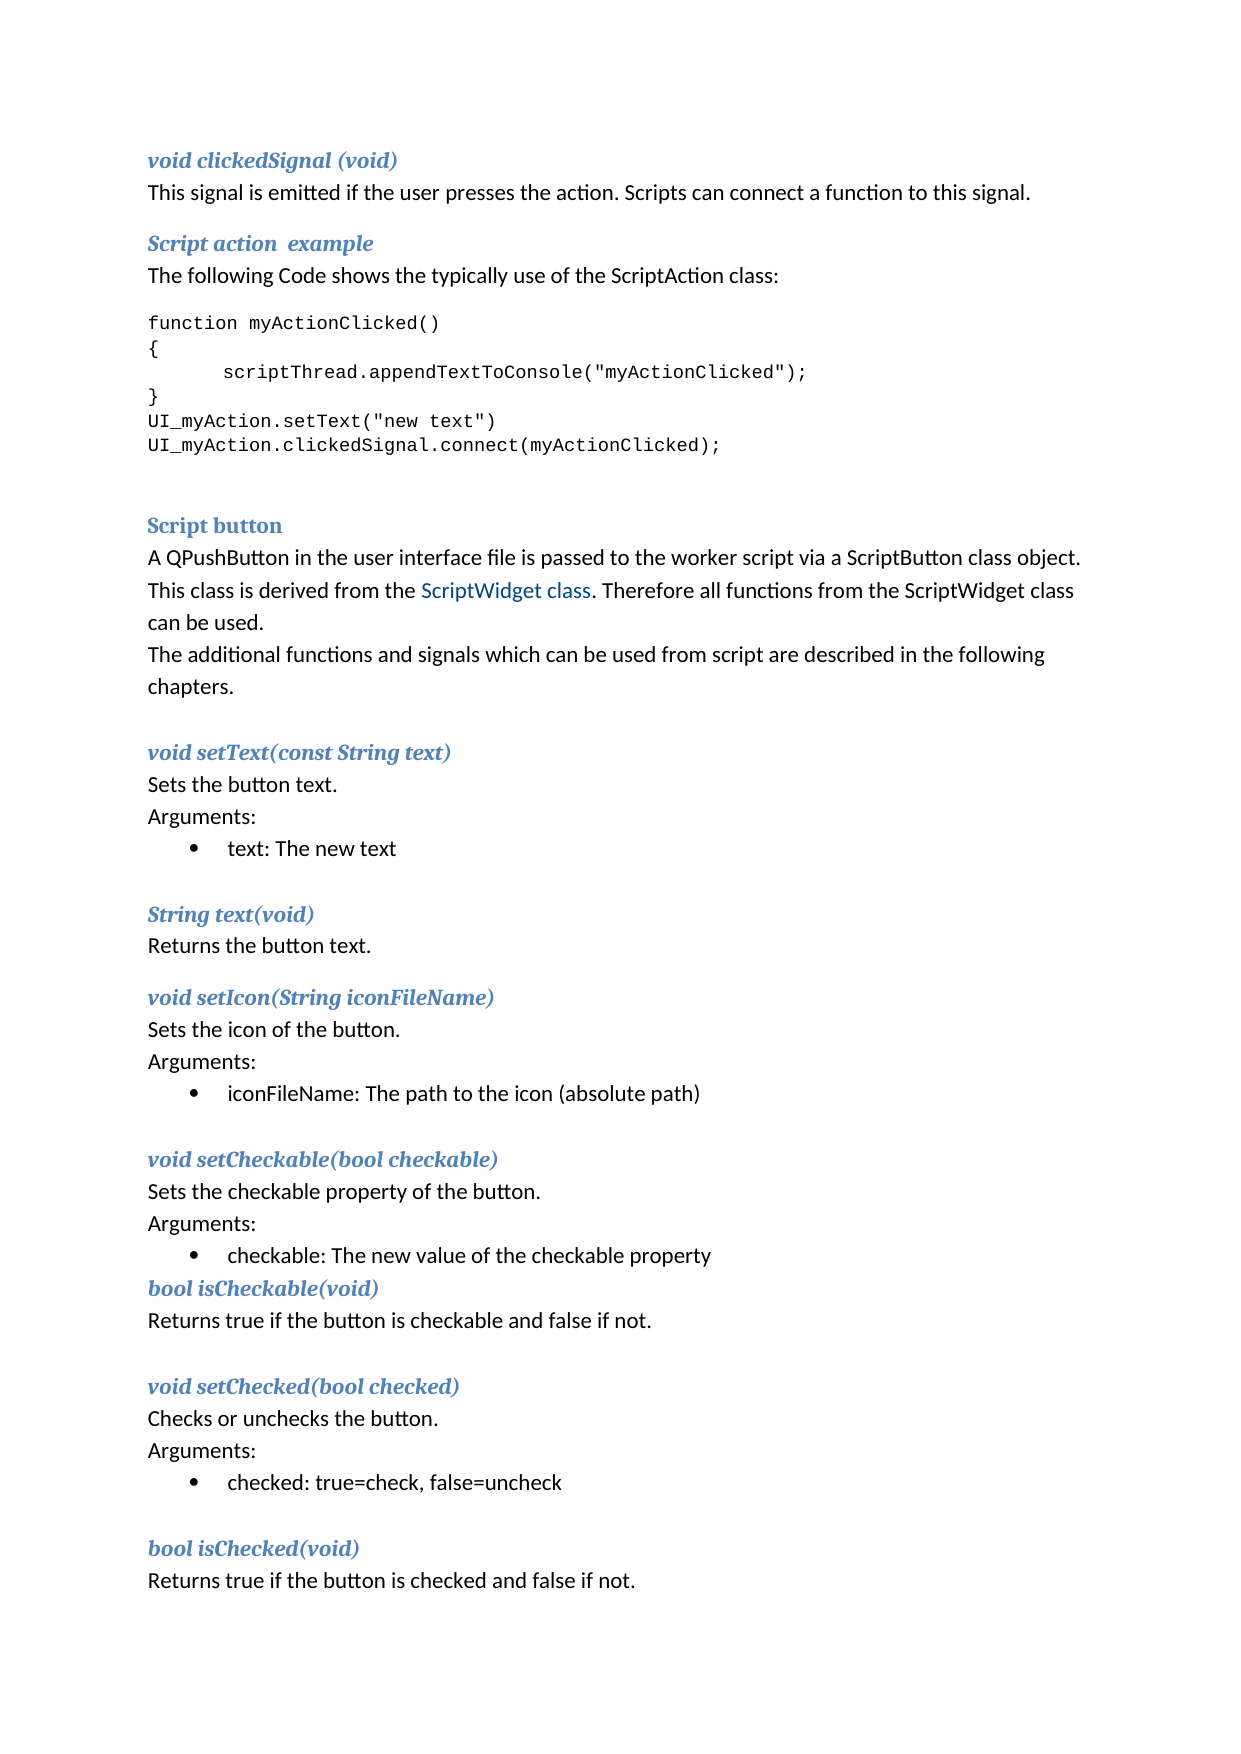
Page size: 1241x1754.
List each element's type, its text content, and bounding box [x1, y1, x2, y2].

subtitle void setCheckable(bool checkable) [148, 1147, 1093, 1173]
text Returns true if the button is checkable and false if not. [148, 1306, 1093, 1334]
text Arguments: [148, 1047, 1093, 1075]
list checked: true=check, false=uncheck [190, 1468, 1093, 1496]
text Sets the button text. [148, 770, 1093, 798]
subtitle void setIcon(String iconFileName) [148, 985, 1093, 1011]
text The additional functions and signals which can be used from script are described in the following chapters. [148, 640, 1093, 700]
subtitle void setChecked(bool checked) [148, 1374, 1093, 1400]
subtitle void setText(const String text) [148, 739, 1093, 766]
text Returns true if the button is checked and false if not. [148, 1566, 1093, 1594]
text Arguments: [148, 802, 1093, 830]
text { [148, 338, 1093, 360]
text Arguments: [148, 1209, 1093, 1237]
text scriptThread.appendTextToConsole("myActionClicked"); [148, 363, 1093, 384]
subtitle void clickedSignal (void) [148, 148, 1093, 174]
text UI_myAction.setText("new text") [148, 412, 1093, 433]
list iconFileName: The path to the icon (absolute path) [190, 1079, 1093, 1107]
subtitle String text(void) [148, 901, 1093, 928]
subtitle bool isCheckable(void) [148, 1276, 1093, 1303]
text Arguments: [148, 1436, 1093, 1464]
list text: The new text [190, 834, 1093, 862]
text This signal is emitted if the user presses the action. Scripts can connect a function to this signal. [148, 178, 1093, 206]
text Sets the checkable property of the button. [148, 1177, 1093, 1205]
text A QPushButton in the user interface file is passed to the worker script via a ScriptButton class object. [148, 543, 1093, 572]
subtitle Script button [148, 513, 1093, 540]
text This class is derived from the ScriptWidget class. Therefore all functions from the ScriptWidget class can be used. [148, 576, 1093, 636]
text } [148, 387, 1093, 408]
text function myActionClicked() [148, 314, 1093, 335]
subtitle bool isChecked(void) [148, 1536, 1093, 1562]
list checkable: The new value of the checkable property [190, 1241, 1093, 1269]
text Returns the button text. [148, 932, 1093, 960]
text The following Code shows the typically use of the ScriptAction class: [148, 261, 1093, 289]
subtitle Script action example [148, 231, 1093, 257]
text Checks or unchecks the button. [148, 1404, 1093, 1432]
text UI_myAction.clickedSignal.connect(myActionClicked); [148, 436, 1093, 457]
text Sets the icon of the button. [148, 1015, 1093, 1043]
